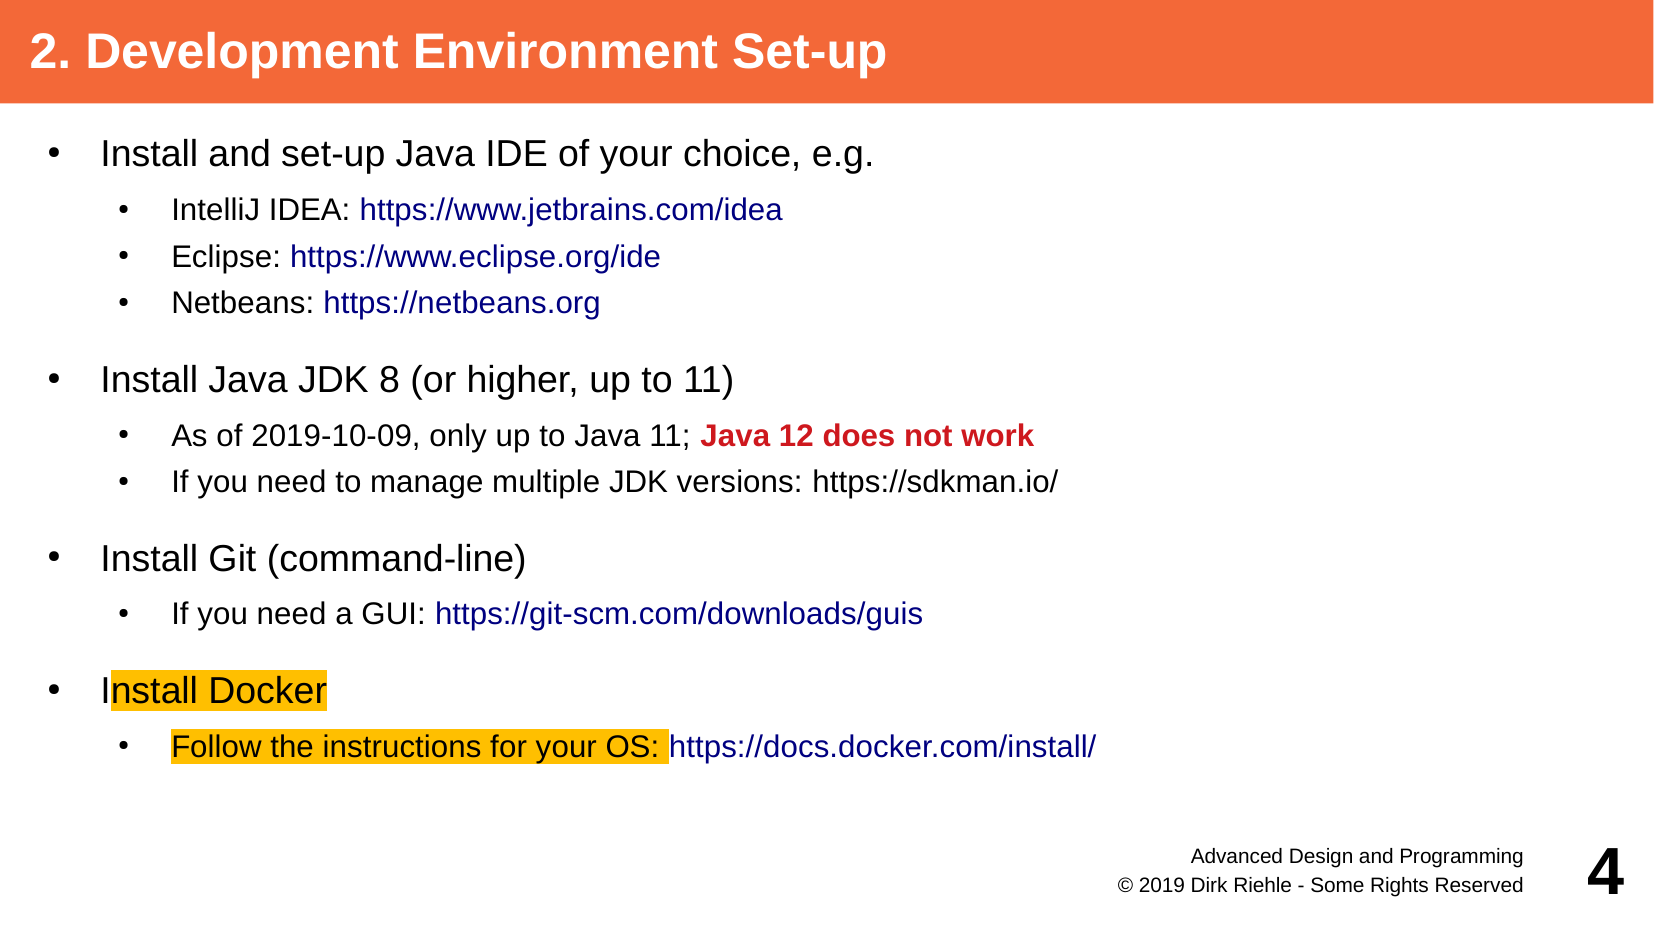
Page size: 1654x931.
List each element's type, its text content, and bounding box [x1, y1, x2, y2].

title 2. Development Environment Set-up [0, 0, 1654, 104]
list Install and set-up Java IDE of your choice, e.g. IntelliJ IDEA: https://www.jetbrains.com/idea Eclipse: https://www.eclipse.org/ide Netbeans: https://netbeans.org Install Java JDK 8 (or higher, up to 11) As of 2019-10-09, only up to Java 11; Java 12 does not work If you need to manage multiple JDK versions: https://sdkman.io/ Install Git (command-line) If you need a GUI: https://git-scm.com/downloads/guis Install Docker Follow the instructions for your OS: https://docs.docker.com/install/ [29, 132, 1625, 813]
